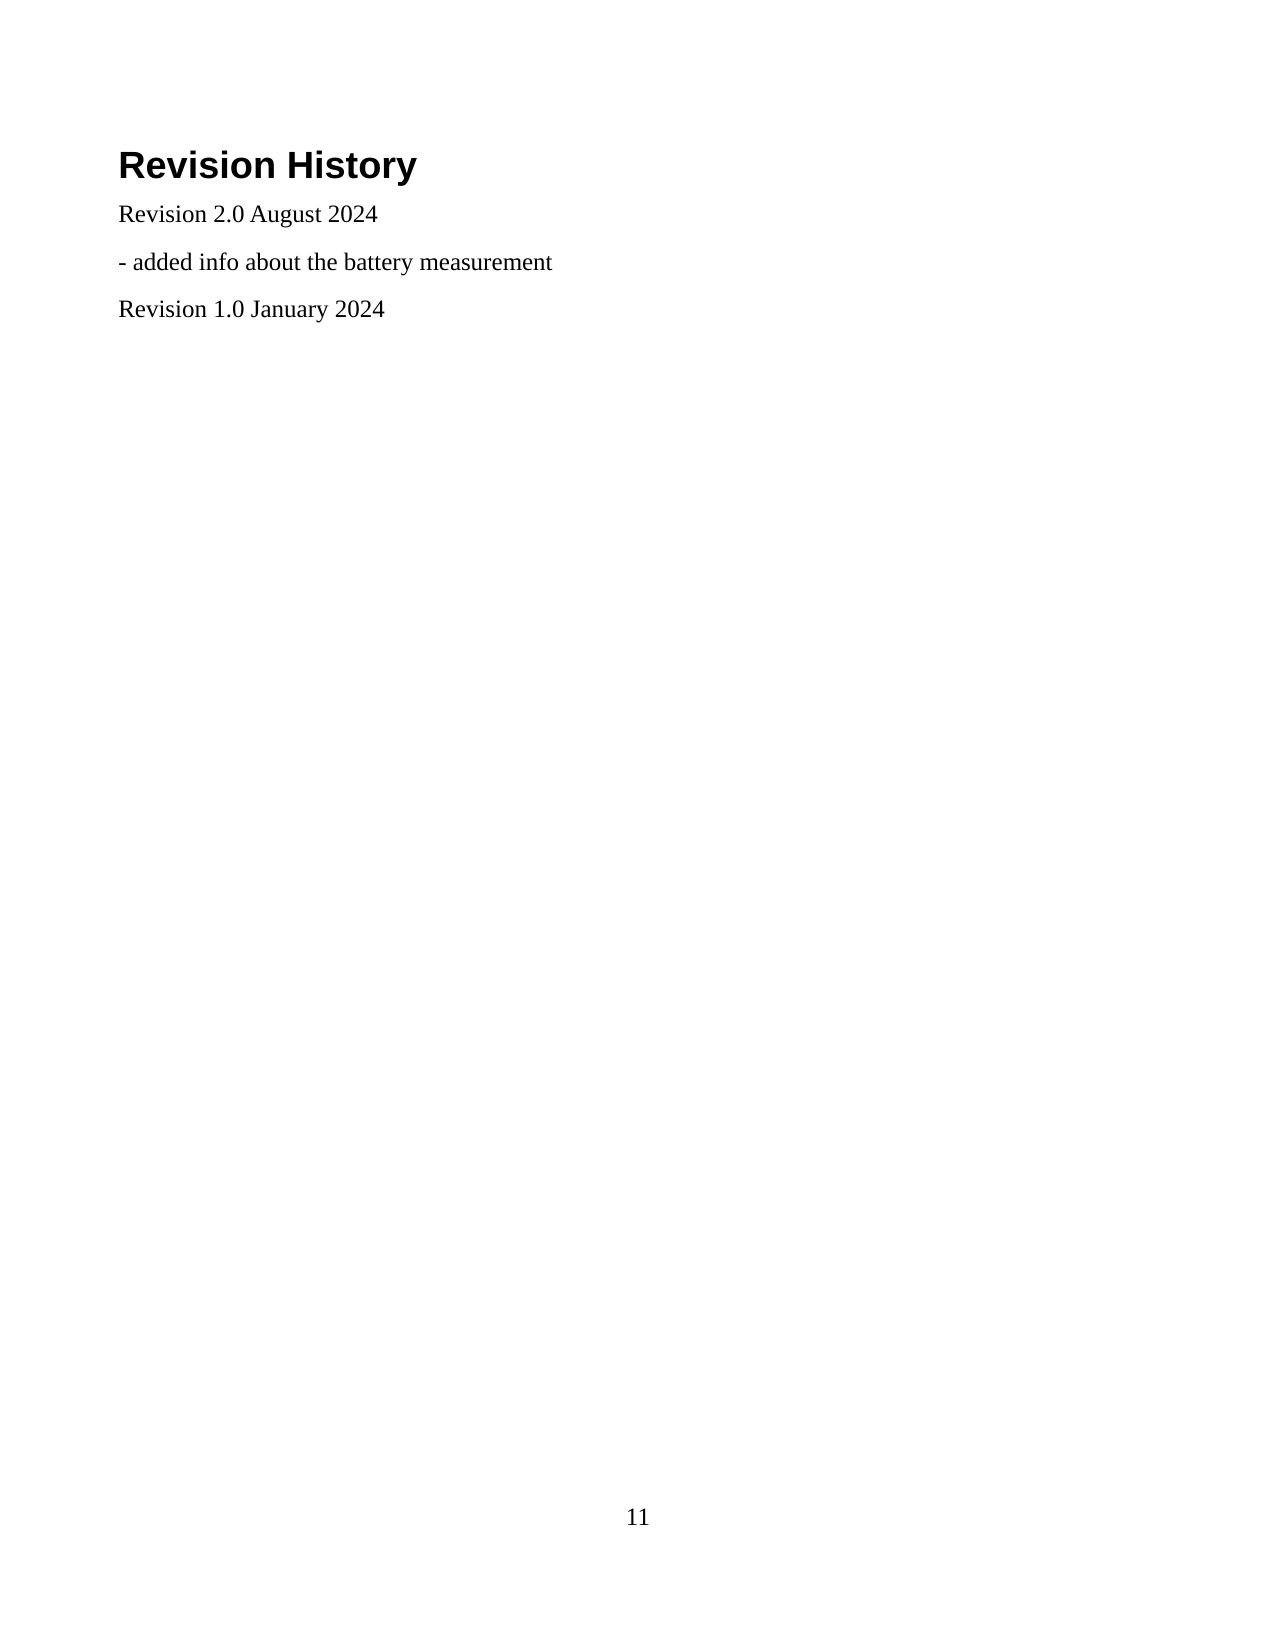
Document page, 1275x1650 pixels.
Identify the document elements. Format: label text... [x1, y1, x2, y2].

text Revision 1.0 January 2024 [118, 294, 1157, 323]
text - added info about the battery measurement [118, 247, 1157, 276]
subtitle Revision History [118, 143, 1157, 187]
text Revision 2.0 August 2024 [118, 199, 1157, 228]
